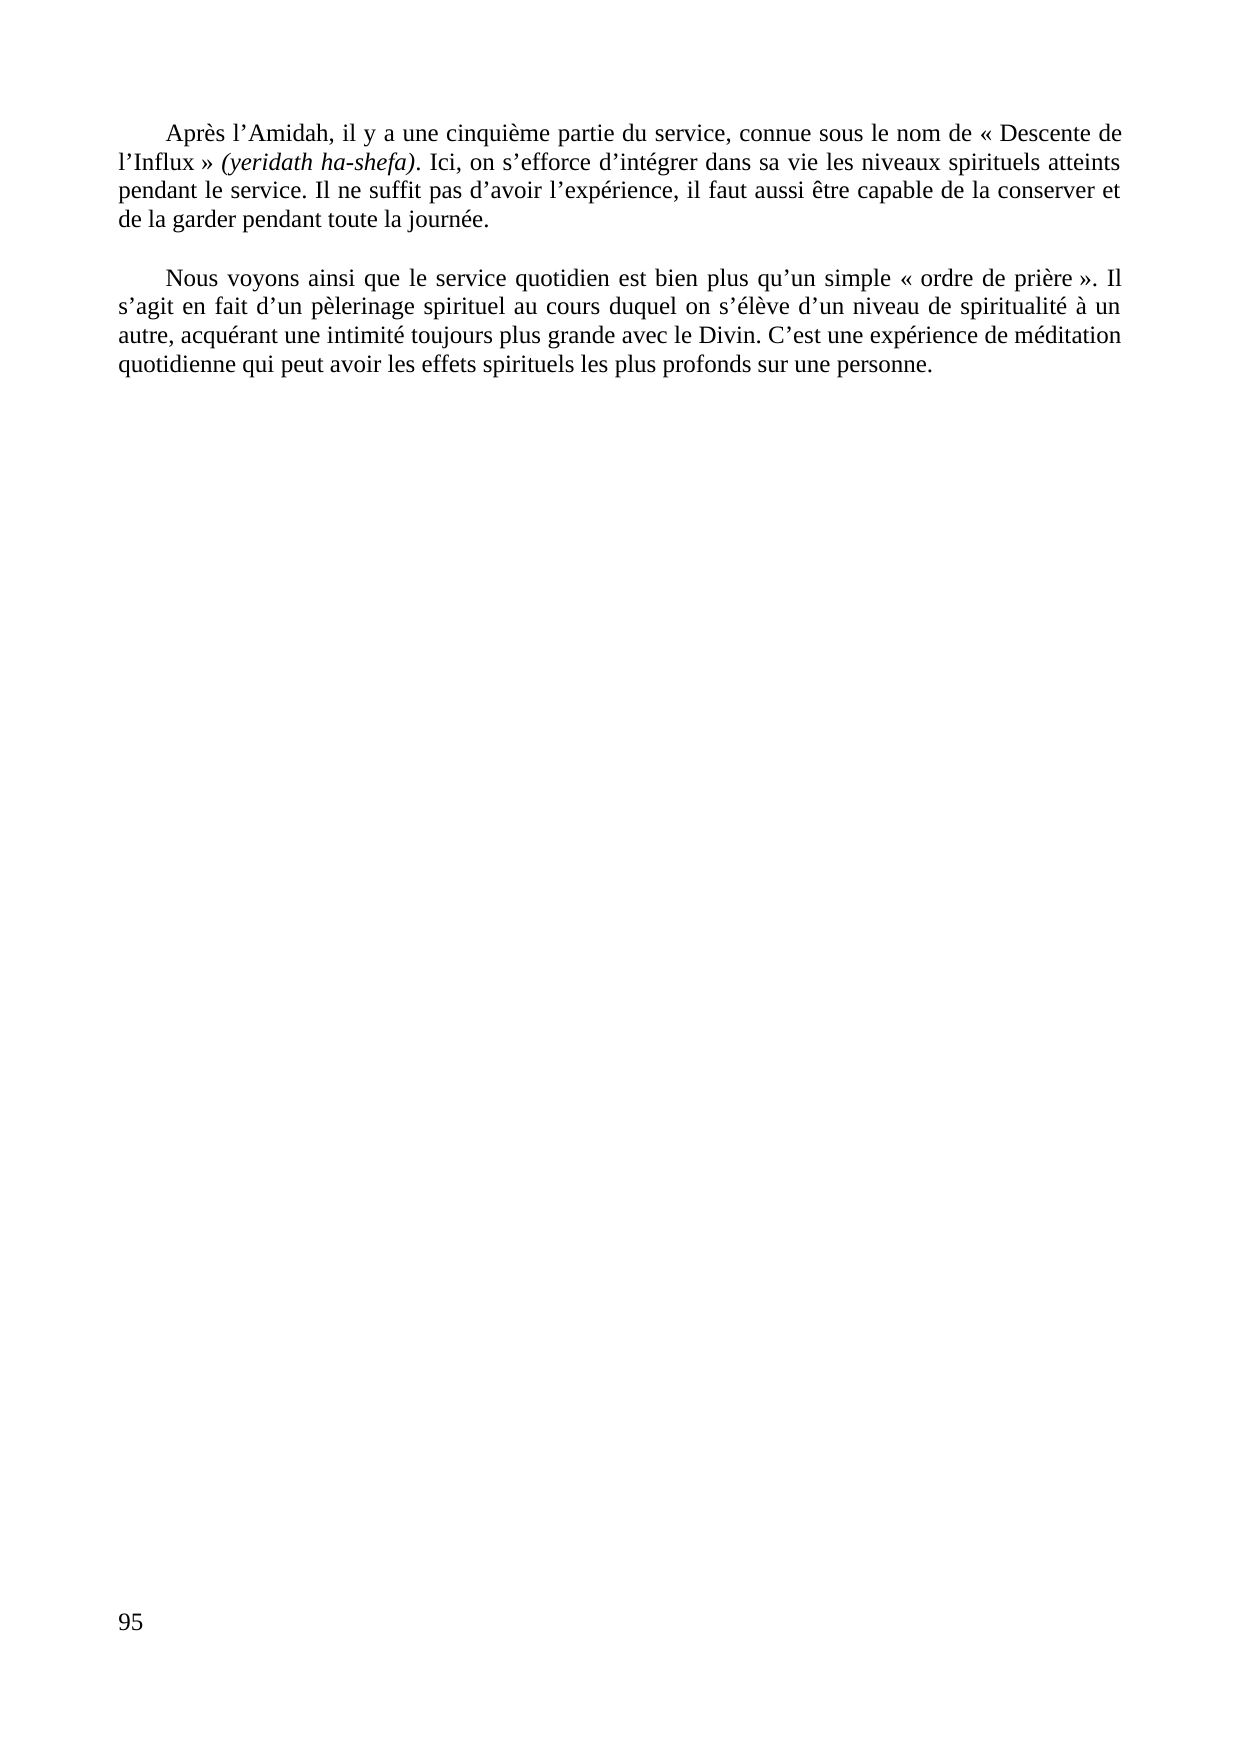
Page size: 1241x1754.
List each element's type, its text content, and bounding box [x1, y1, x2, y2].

text Après l’Amidah, il y a une cinquième partie du service, connue sous le nom de « Descente de l’Influx » (yeridath ha-shefa). Ici, on s’efforce d’intégrer dans sa vie les niveaux spirituels atteints pendant le service. Il ne suffit pas d’avoir l’expérience, il faut aussi être capable de la conserver et de la garder pendant toute la journée. [118, 118, 1122, 233]
text Nous voyons ainsi que le service quotidien est bien plus qu’un simple « ordre de prière ». Il s’agit en fait d’un pèlerinage spirituel au cours duquel on s’élève d’un niveau de spiritualité à un autre, acquérant une intimité toujours plus grande avec le Divin. C’est une expérience de méditation quotidienne qui peut avoir les effets spirituels les plus profonds sur une personne. [118, 263, 1122, 378]
